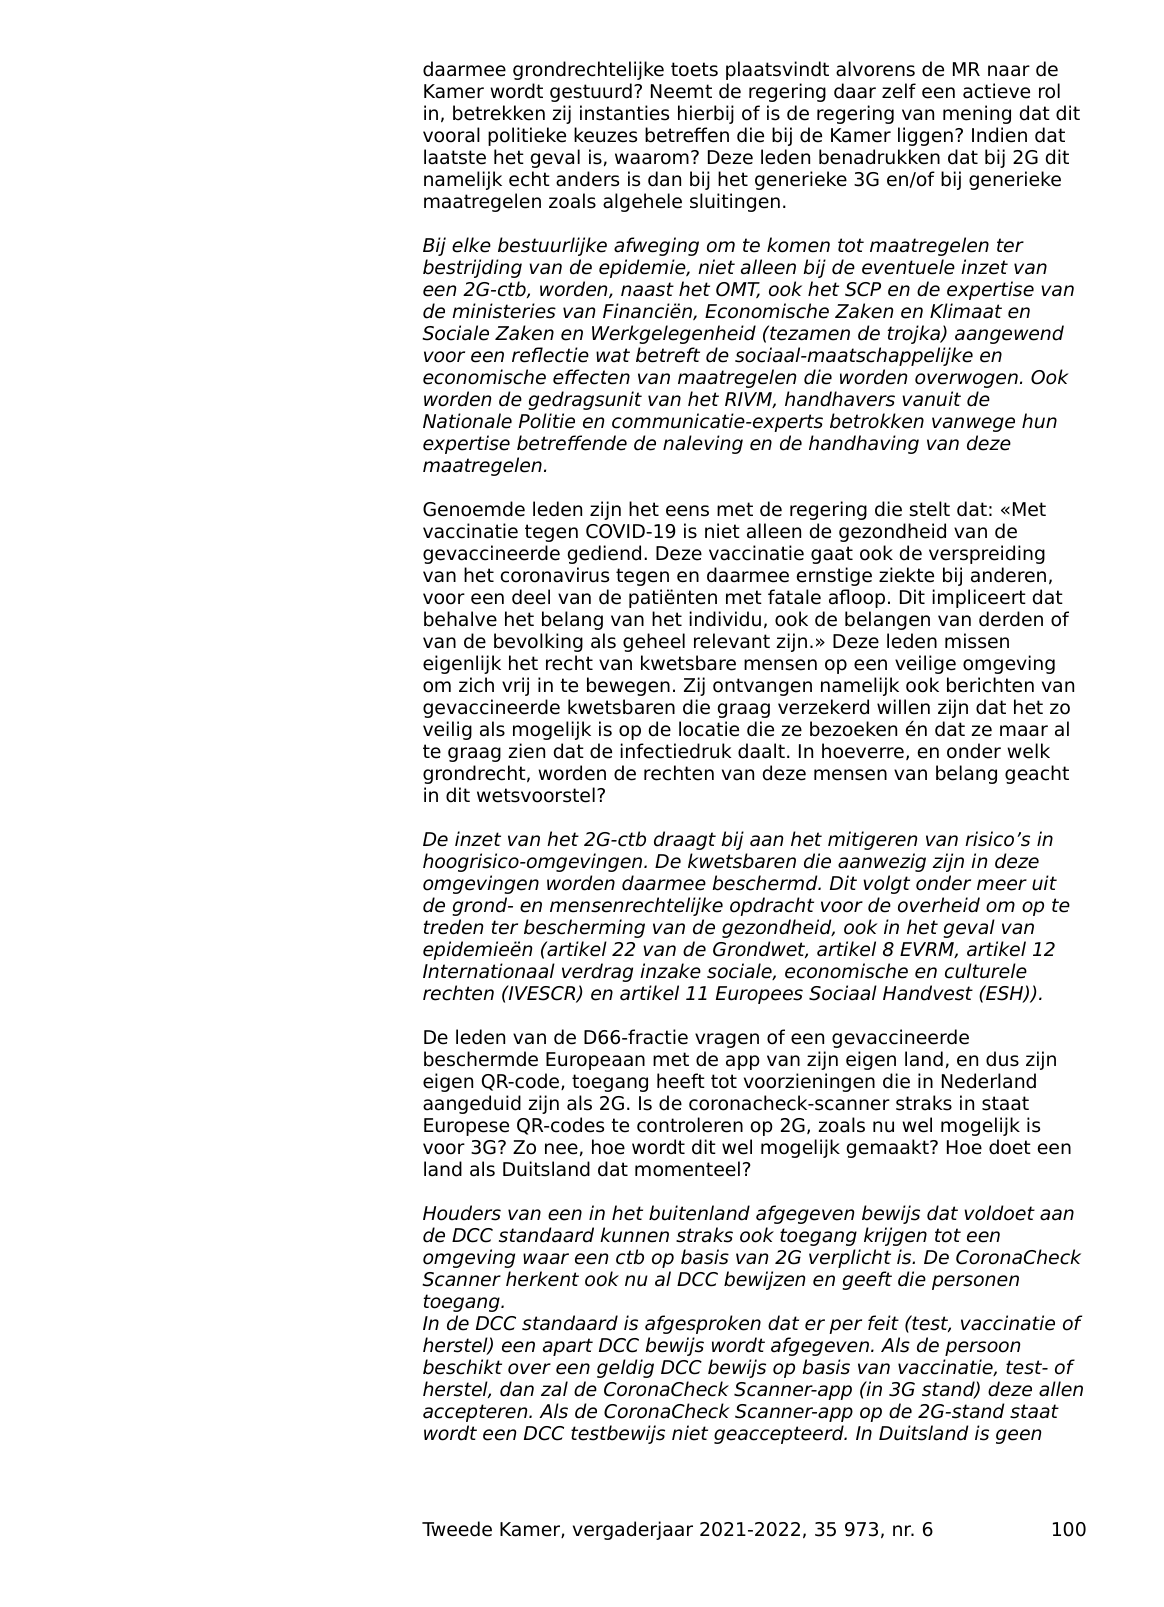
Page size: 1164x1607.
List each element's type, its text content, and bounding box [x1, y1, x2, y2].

text daarmee grondrechtelijke toets plaatsvindt alvorens de MR naar de Kamer wordt gestuurd? Neemt de regering daar zelf een actieve rol in, betrekken zij instanties hierbij of is de regering van mening dat dit vooral politieke keuzes betreffen die bij de Kamer liggen? Indien dat laatste het geval is, waarom? Deze leden benadrukken dat bij 2G dit namelijk echt anders is dan bij het generieke 3G en/of bij generieke maatregelen zoals algehele sluitingen. [422, 59, 1087, 213]
text De inzet van het 2G-ctb draagt bij aan het mitigeren van risico’s in hoogrisico-omgevingen. De kwetsbaren die aanwezig zijn in deze omgevingen worden daarmee beschermd. Dit volgt onder meer uit de grond- en mensenrechtelijke opdracht voor de overheid om op te treden ter bescherming van de gezondheid, ook in het geval van epidemieën (artikel 22 van de Grondwet, artikel 8 EVRM, artikel 12 Internationaal verdrag inzake sociale, economische en culturele rechten (IVESCR) en artikel 11 Europees Sociaal Handvest (ESH)). [422, 829, 1087, 1005]
text Bij elke bestuurlijke afweging om te komen tot maatregelen ter bestrijding van de epidemie, niet alleen bij de eventuele inzet van een 2G-ctb, worden, naast het OMT, ook het SCP en de expertise van de ministeries van Financiën, Economische Zaken en Klimaat en Sociale Zaken en Werkgelegenheid (tezamen de trojka) aangewend voor een reflectie wat betreft de sociaal-maatschappelijke en economische effecten van maatregelen die worden overwogen. Ook worden de gedragsunit van het RIVM, handhavers vanuit de Nationale Politie en communicatie-experts betrokken vanwege hun expertise betreffende de naleving en de handhaving van deze maatregelen. [422, 235, 1087, 477]
text Genoemde leden zijn het eens met de regering die stelt dat: «Met vaccinatie tegen COVID-19 is niet alleen de gezondheid van de gevaccineerde gediend. Deze vaccinatie gaat ook de verspreiding van het coronavirus tegen en daarmee ernstige ziekte bij anderen, voor een deel van de patiënten met fatale afloop. Dit impliceert dat behalve het belang van het individu, ook de belangen van derden of van de bevolking als geheel relevant zijn.» Deze leden missen eigenlijk het recht van kwetsbare mensen op een veilige omgeving om zich vrij in te bewegen. Zij ontvangen namelijk ook berichten van gevaccineerde kwetsbaren die graag verzekerd willen zijn dat het zo veilig als mogelijk is op de locatie die ze bezoeken én dat ze maar al te graag zien dat de infectiedruk daalt. In hoeverre, en onder welk grondrecht, worden de rechten van deze mensen van belang geacht in dit wetsvoorstel? [422, 499, 1087, 807]
text Houders van een in het buitenland afgegeven bewijs dat voldoet aan de DCC standaard kunnen straks ook toegang krijgen tot een omgeving waar een ctb op basis van 2G verplicht is. De CoronaCheck Scanner herkent ook nu al DCC bewijzen en geeft die personen toegang. [422, 1203, 1087, 1313]
text In de DCC standaard is afgesproken dat er per feit (test, vaccinatie of herstel) een apart DCC bewijs wordt afgegeven. Als de persoon beschikt over een geldig DCC bewijs op basis van vaccinatie, test- of herstel, dan zal de CoronaCheck Scanner-app (in 3G stand) deze allen accepteren. Als de CoronaCheck Scanner-app op de 2G-stand staat wordt een DCC testbewijs niet geaccepteerd. In Duitsland is geen [422, 1313, 1087, 1445]
text De leden van de D66-fractie vragen of een gevaccineerde beschermde Europeaan met de app van zijn eigen land, en dus zijn eigen QR-code, toegang heeft tot voorzieningen die in Nederland aangeduid zijn als 2G. Is de coronacheck-scanner straks in staat Europese QR-codes te controleren op 2G, zoals nu wel mogelijk is voor 3G? Zo nee, hoe wordt dit wel mogelijk gemaakt? Hoe doet een land als Duitsland dat momenteel? [422, 1027, 1087, 1181]
